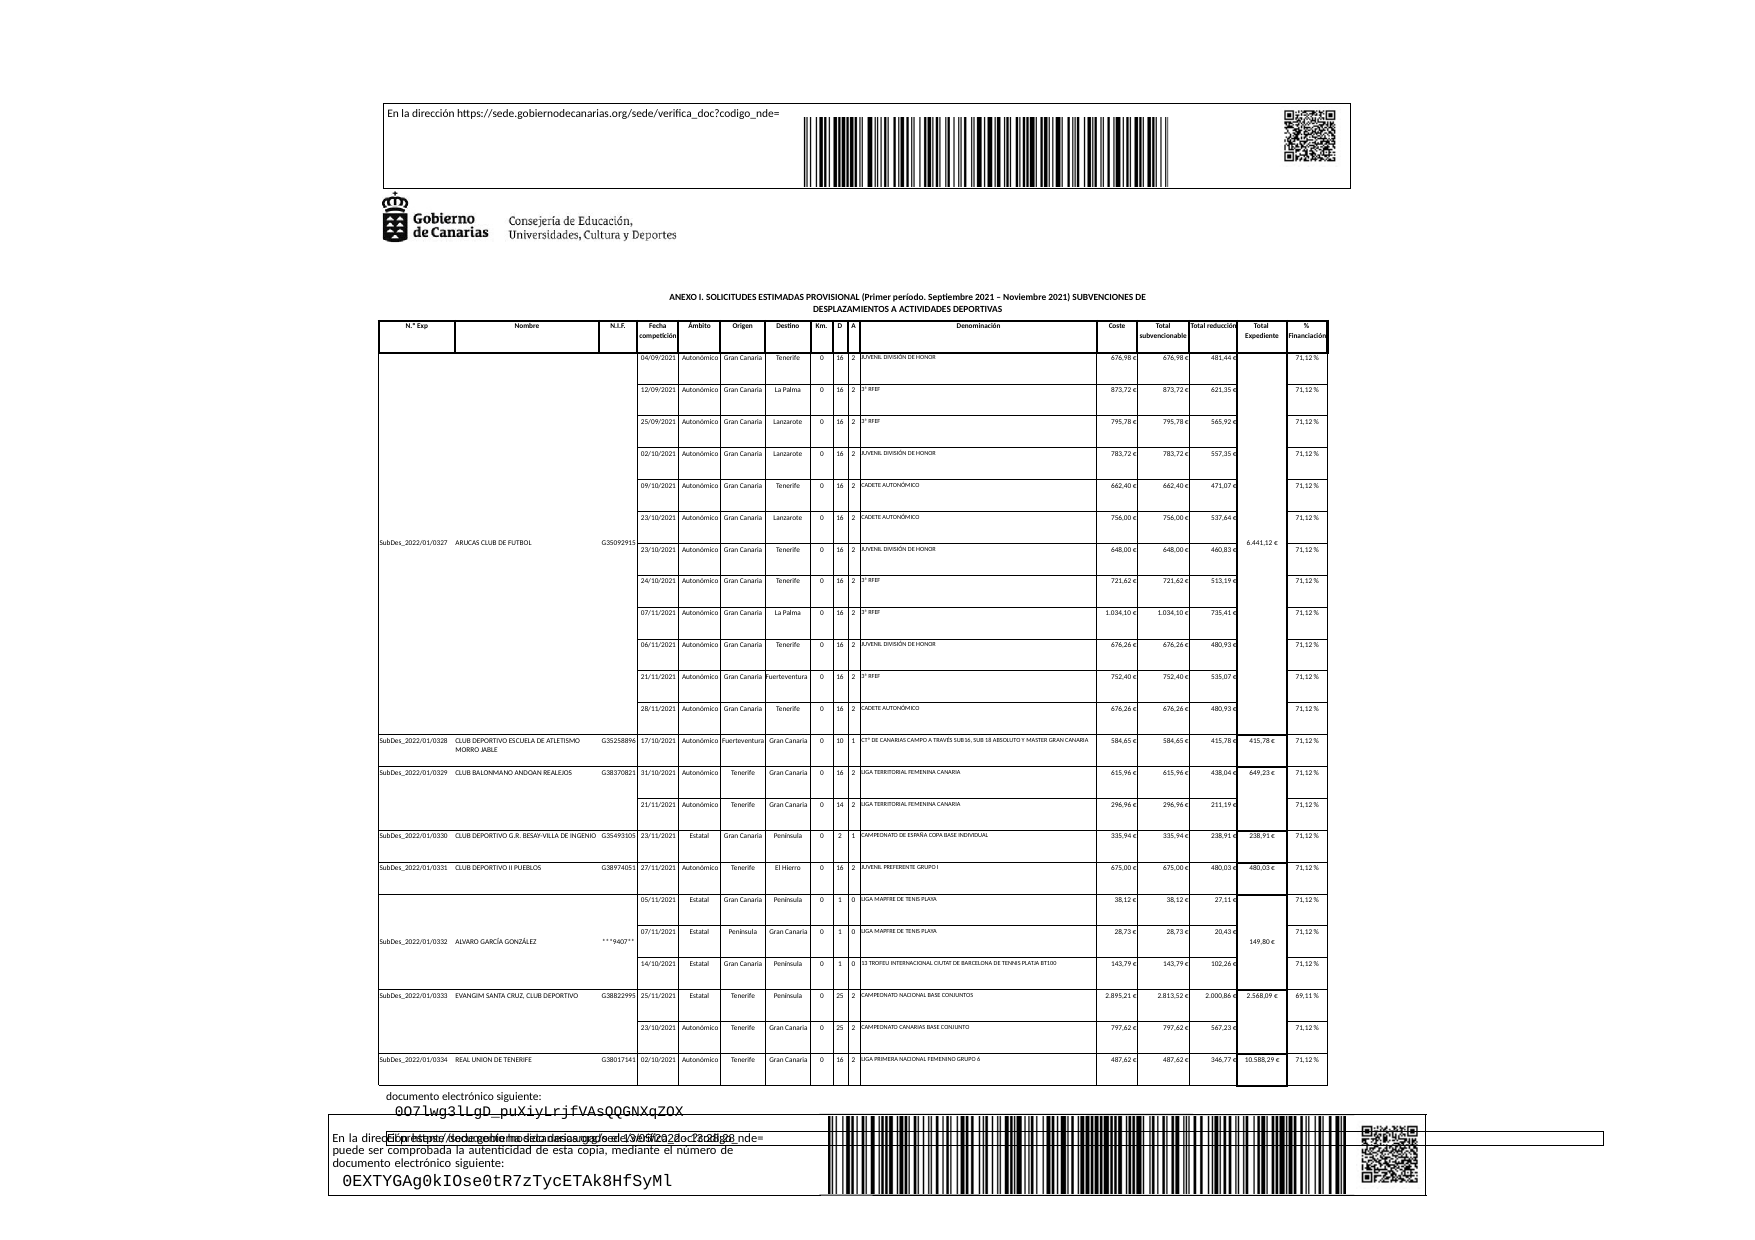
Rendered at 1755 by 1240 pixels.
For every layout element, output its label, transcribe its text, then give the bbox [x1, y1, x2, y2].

table_cell 662,40 € [1138, 480, 1189, 511]
table_cell 69,11 % [1288, 990, 1327, 1021]
table_cell [1328, 830, 1350, 862]
table_cell 27/11/2021 [638, 863, 678, 893]
table_cell Tenerife [721, 799, 765, 830]
table_cell 16 [834, 608, 848, 638]
table_cell 335,94 € [1097, 831, 1137, 862]
table_cell 662,40 € [1097, 480, 1137, 511]
table_cell 31/10/2021 [638, 767, 678, 798]
table_cell CAMPEONATO DE ESPAÑA COPA BASE INDIVIDUAL [861, 831, 1096, 862]
table_cell 71,12 % [1288, 544, 1327, 575]
table_cell 795,78 € [1138, 416, 1189, 447]
table_cell Lanzarote [766, 448, 810, 479]
table_cell 1 [834, 926, 848, 957]
table_cell 16 [834, 671, 848, 702]
table_cell Tenerife [766, 480, 810, 511]
table_cell Gran Canaria [721, 958, 765, 989]
table_cell 0 [811, 480, 833, 511]
table_cell 211,19 € [1190, 799, 1236, 830]
table_cell 2.813,52 € [1138, 990, 1189, 1021]
table_cell [1328, 384, 1350, 415]
table_cell [1328, 702, 1350, 734]
table_cell 0 [811, 448, 833, 479]
table_cell 2 [849, 863, 860, 893]
table_cell G35092915 [599, 354, 637, 734]
table_cell Tenerife [766, 576, 810, 607]
table_cell 487,62 € [1097, 1054, 1137, 1085]
table_cell 2 [849, 480, 860, 511]
table_cell 2 [849, 1054, 860, 1085]
table_cell La Palma [766, 608, 810, 638]
table_cell Fuerteventura [766, 671, 810, 702]
table_cell 721,62 € [1097, 576, 1137, 607]
table_cell Autonómico [679, 671, 720, 702]
table_cell 0 [811, 990, 833, 1021]
table_cell Península [721, 926, 765, 957]
table_header Origen [721, 322, 764, 352]
table_cell 3ª RFEF [861, 385, 1096, 415]
table_cell Gran Canaria [721, 895, 765, 925]
table_cell 71,12 % [1288, 895, 1327, 925]
table_cell [1328, 1021, 1350, 1053]
table_cell 2.895,21 € [1097, 990, 1137, 1021]
text ANEXO I. SOLICITUDES ESTIMADAS PROVISIONAL (Primer período. Septiembre 2021 – Noviembre 2021) SUBVENCIONES DE DESPLAZAMIENTOS A ACTIVIDADES DEPORTIVAS [666, 291, 1149, 315]
table_cell Gran Canaria [721, 671, 765, 702]
table_cell G38370821 [599, 767, 637, 830]
table_cell Estatal [679, 958, 720, 989]
table_cell G35258896 [599, 735, 637, 766]
table_cell 25/09/2021 [638, 416, 678, 447]
table_cell Tenerife [721, 767, 765, 798]
table_cell 02/10/2021 [638, 448, 678, 479]
table_cell 756,00 € [1138, 512, 1189, 543]
table_cell 1 [849, 831, 860, 862]
table_cell 21/11/2021 [638, 799, 678, 830]
table_cell 23/10/2021 [638, 512, 678, 543]
table_cell 14 [834, 799, 848, 830]
table_cell 535,07 € [1190, 671, 1236, 702]
table_cell 0 [811, 703, 833, 734]
table_cell 1 [849, 735, 860, 766]
table_cell CAMPEONATO NACIONAL BASE CONJUNTOS [861, 990, 1096, 1021]
table_cell [1328, 607, 1350, 638]
table_header Km. [812, 322, 832, 352]
table_cell Gran Canaria [721, 385, 765, 415]
table_cell Gran Canaria [721, 576, 765, 607]
table_cell 149,80 € [1238, 896, 1286, 989]
table_cell ALVARO GARCÍA GONZÁLEZ [455, 895, 599, 989]
table_cell 16 [834, 640, 848, 670]
table_cell Gran Canaria [766, 799, 810, 830]
table_cell 0 [811, 608, 833, 638]
table_cell Gran Canaria [721, 354, 765, 383]
table_cell 143,79 € [1097, 958, 1137, 989]
table_cell 2 [849, 799, 860, 830]
table_cell 13 TROFEU INTERNACIONAL CIUTAT DE BARCELONA DE TENNIS PLATJA BT100 [861, 958, 1096, 989]
table_header D [834, 322, 847, 352]
table_cell 2 [849, 608, 860, 638]
table_cell 346,77 € [1190, 1054, 1236, 1085]
table_cell 460,83 € [1190, 544, 1236, 575]
table_header Total Expediente [1238, 322, 1286, 352]
table_cell Gran Canaria [766, 926, 810, 957]
table_cell 16 [834, 1054, 848, 1085]
table_cell 71,12 % [1288, 735, 1327, 766]
table_cell 676,26 € [1097, 640, 1137, 670]
table_cell 2 [849, 544, 860, 575]
table_cell REAL UNION DE TENERIFE [455, 1054, 599, 1085]
table_cell LIGA TERRITORIAL FEMENINA CANARIA [861, 799, 1096, 830]
table_cell 1 [834, 958, 848, 989]
table_cell Tenerife [766, 640, 810, 670]
table_cell Lanzarote [766, 416, 810, 447]
table_cell La Palma [766, 385, 810, 415]
table_cell 24/10/2021 [638, 576, 678, 607]
table_cell 0 [811, 735, 833, 766]
table_cell 0 [811, 767, 833, 798]
table_cell CLUB DEPORTIVO G.R. BESAY-VILLA DE INGENIO [455, 831, 599, 862]
table_cell Gran Canaria [721, 608, 765, 638]
table_cell [1328, 1053, 1350, 1085]
table_cell [1168, 104, 1350, 188]
table_header N.º Exp [380, 322, 454, 352]
table_cell JUVENIL DIVISIÓN DE HONOR [861, 640, 1096, 670]
table_cell ***9407** [599, 895, 637, 989]
table_cell Autonómico [679, 448, 720, 479]
table_cell 07/11/2021 [638, 608, 678, 638]
table_cell 16 [834, 544, 848, 575]
table_cell 2 [849, 448, 860, 479]
table_cell 05/11/2021 [638, 895, 678, 925]
table_cell 14/10/2021 [638, 958, 678, 989]
table_header [1329, 320, 1350, 352]
table_cell 0 [811, 512, 833, 543]
table_cell 0 [811, 1054, 833, 1085]
table_cell 16 [834, 512, 848, 543]
table_cell 6.441,12 € [1238, 354, 1286, 734]
table_cell 2 [849, 576, 860, 607]
table_cell 873,72 € [1138, 385, 1189, 415]
table_cell 480,03 € [1190, 863, 1236, 893]
table_cell LIGA PRIMERA NACIONAL FEMENINO GRUPO 6 [861, 1054, 1096, 1085]
table_cell SubDes_2022/01/0329 [379, 767, 454, 830]
table_cell 649,23 € [1238, 768, 1286, 830]
table_cell 735,41 € [1190, 608, 1236, 638]
table_header A [849, 322, 859, 352]
table_cell 71,12 % [1288, 1054, 1327, 1085]
table_cell 2 [849, 512, 860, 543]
table_cell En la dirección https://sede.gobiernodecanarias.org/sede/verifica_doc?codigo_nde= [384, 104, 1168, 188]
table_cell CTº DE CANARIAS CAMPO A TRAVÉS SUB16, SUB 18 ABSOLUTO Y MASTER GRAN CANARIA [861, 735, 1096, 766]
table_cell CLUB DEPORTIVO ESCUELA DE ATLETISMO MORRO JABLE [455, 735, 599, 766]
table_cell Autonómico [679, 576, 720, 607]
table_cell 676,26 € [1138, 703, 1189, 734]
table_cell CADETE AUTONÓMICO [861, 480, 1096, 511]
table_cell SubDes_2022/01/0332 [379, 895, 454, 989]
table_cell 797,62 € [1138, 1022, 1189, 1053]
table_cell 0 [811, 354, 833, 383]
table_cell 71,12 % [1288, 512, 1327, 543]
table_cell 2.000,86 € [1190, 990, 1236, 1021]
table_cell Estatal [679, 990, 720, 1021]
table_cell Autonómico [679, 354, 720, 383]
table_cell 71,12 % [1288, 608, 1327, 638]
table_cell [1328, 447, 1350, 479]
table_cell 615,96 € [1138, 767, 1189, 798]
table_cell Autonómico [679, 608, 720, 638]
table_cell 20,43 € [1190, 926, 1236, 957]
table_cell 0 [849, 926, 860, 957]
table_cell 0 [811, 895, 833, 925]
table_cell 28,73 € [1138, 926, 1189, 957]
table_cell 438,04 € [1190, 767, 1236, 798]
table_cell 565,92 € [1190, 416, 1236, 447]
table_cell 783,72 € [1097, 448, 1137, 479]
table_cell 02/10/2021 [638, 1054, 678, 1085]
table_cell 3ª RFEF [861, 608, 1096, 638]
table_cell 0 [811, 385, 833, 415]
table_cell 23/10/2021 [638, 1022, 678, 1053]
table_cell Autonómico [679, 480, 720, 511]
table_cell 23/11/2021 [638, 831, 678, 862]
table_cell Estatal [679, 926, 720, 957]
table_cell [1328, 543, 1350, 575]
table_cell 537,64 € [1190, 512, 1236, 543]
table_cell 71,12 % [1288, 926, 1327, 957]
table_cell Tenerife [721, 1022, 765, 1053]
table_cell 675,00 € [1097, 863, 1137, 893]
table_header Total reducción [1190, 322, 1236, 352]
table_cell ARUCAS CLUB DE FUTBOL [455, 354, 599, 734]
table_cell 3ª RFEF [861, 671, 1096, 702]
table_cell [1328, 639, 1350, 670]
table_cell 3ª RFEF [861, 576, 1096, 607]
table_cell 481,44 € [1190, 354, 1236, 383]
table_cell 873,72 € [1097, 385, 1137, 415]
table_cell 16 [834, 703, 848, 734]
table_cell 2 [849, 385, 860, 415]
table_cell [1328, 925, 1350, 957]
table_cell G38017141 [599, 1054, 637, 1085]
table_cell 07/11/2021 [638, 926, 678, 957]
table_cell 17/10/2021 [638, 735, 678, 766]
table_cell Tenerife [766, 703, 810, 734]
table_cell Tenerife [721, 863, 765, 893]
table_cell Tenerife [721, 1054, 765, 1085]
table_cell LIGA TERRITORIAL FEMENINA CANARIA [861, 767, 1096, 798]
table_cell Península [766, 990, 810, 1021]
table_cell 71,12 % [1288, 958, 1327, 989]
table_cell 2 [849, 767, 860, 798]
table_cell 797,62 € [1097, 1022, 1137, 1053]
table_cell 648,00 € [1097, 544, 1137, 575]
table_cell 71,12 % [1288, 1022, 1327, 1053]
table_cell 557,35 € [1190, 448, 1236, 479]
table_cell 71,12 % [1288, 416, 1327, 447]
table_cell 2 [849, 703, 860, 734]
table_cell 648,00 € [1138, 544, 1189, 575]
table_cell G38822995 [599, 990, 637, 1053]
table_cell 415,78 € [1238, 736, 1286, 766]
table_cell 71,12 % [1288, 640, 1327, 670]
table_cell 71,12 % [1288, 385, 1327, 415]
table_cell 2 [849, 640, 860, 670]
table_cell Autonómico [679, 385, 720, 415]
table_cell 71,12 % [1288, 480, 1327, 511]
table_header Destino [766, 322, 810, 352]
table_cell SubDes_2022/01/0328 [379, 735, 454, 766]
table_cell JUVENIL DIVISIÓN DE HONOR [861, 544, 1096, 575]
table_cell Autonómico [679, 703, 720, 734]
table_cell 480,93 € [1190, 703, 1236, 734]
table_cell 0 [811, 831, 833, 862]
table_cell 12/09/2021 [638, 385, 678, 415]
table_cell 16 [834, 576, 848, 607]
table_cell [1328, 957, 1350, 989]
table_cell 2 [849, 990, 860, 1021]
table_cell Autonómico [679, 544, 720, 575]
table_cell 296,96 € [1097, 799, 1137, 830]
table_cell 38,12 € [1097, 895, 1137, 925]
table_cell Lanzarote [766, 512, 810, 543]
table_cell Gran Canaria [721, 416, 765, 447]
table_cell 2 [849, 671, 860, 702]
table_cell 25 [834, 1022, 848, 1053]
table_cell 06/11/2021 [638, 640, 678, 670]
table_cell 752,40 € [1097, 671, 1137, 702]
table_header Total subvencionable [1138, 322, 1188, 352]
table_cell Autonómico [679, 799, 720, 830]
table_cell 27,11 € [1190, 895, 1236, 925]
table_cell 0 [811, 926, 833, 957]
table_cell 28,73 € [1097, 926, 1137, 957]
table_cell 10 [834, 735, 848, 766]
table_cell 480,93 € [1190, 640, 1236, 670]
table_cell [1328, 511, 1350, 543]
table_cell 513,19 € [1190, 576, 1236, 607]
table_cell 756,00 € [1097, 512, 1137, 543]
table_cell Gran Canaria [721, 831, 765, 862]
table_cell 0 [811, 640, 833, 670]
table_cell [1328, 415, 1350, 447]
table_cell 16 [834, 480, 848, 511]
table_cell Autonómico [679, 735, 720, 766]
table_cell SubDes_2022/01/0330 [379, 831, 454, 862]
table_cell JUVENIL DIVISIÓN DE HONOR [861, 448, 1096, 479]
table_cell CAMPEONATO CANARIAS BASE CONJUNTO [861, 1022, 1096, 1053]
table_cell LIGA MAPFRE DE TENIS PLAYA [861, 926, 1096, 957]
table_cell Gran Canaria [766, 1022, 810, 1053]
table_cell SubDes_2022/01/0334 [379, 1054, 454, 1085]
table_cell Gran Canaria [766, 1054, 810, 1085]
table_cell JUVENIL PREFERENTE GRUPO I [861, 863, 1096, 893]
table_cell CADETE AUTONÓMICO [861, 512, 1096, 543]
table_cell Península [766, 831, 810, 862]
table_cell 238,91 € [1190, 831, 1236, 862]
table_cell 487,62 € [1138, 1054, 1189, 1085]
table_cell 0 [811, 544, 833, 575]
table_cell 567,23 € [1190, 1022, 1236, 1053]
table_cell 2 [849, 1022, 860, 1053]
table_cell El Hierro [766, 863, 810, 893]
table_cell 0 [811, 958, 833, 989]
table_cell Autonómico [679, 1054, 720, 1085]
table_cell LIGA MAPFRE DE TENIS PLAYA [861, 895, 1096, 925]
table_cell 621,35 € [1190, 385, 1236, 415]
table_cell 0 [811, 416, 833, 447]
table_cell 0 [849, 895, 860, 925]
table_cell [1328, 575, 1350, 607]
table_cell 296,96 € [1138, 799, 1189, 830]
table_cell G35493105 [599, 831, 637, 862]
table_cell 16 [834, 354, 848, 383]
table_header Coste [1098, 322, 1136, 352]
table_cell [1328, 766, 1350, 798]
table_cell CADETE AUTONÓMICO [861, 703, 1096, 734]
table_cell 415,78 € [1190, 735, 1236, 766]
table_header % Financiación [1288, 322, 1326, 352]
table_cell [1328, 989, 1350, 1021]
table_cell 143,79 € [1138, 958, 1189, 989]
table_cell 795,78 € [1097, 416, 1137, 447]
table_cell 2.568,09 € [1238, 991, 1286, 1053]
table_cell 0 [811, 863, 833, 893]
table_cell 752,40 € [1138, 671, 1189, 702]
table_cell 16 [834, 863, 848, 893]
table_cell Estatal [679, 895, 720, 925]
table_cell Tenerife [766, 544, 810, 575]
table_cell [1328, 862, 1350, 893]
table_cell 1.034,10 € [1097, 608, 1137, 638]
table_cell 0 [811, 799, 833, 830]
table_cell 480,03 € [1238, 864, 1286, 893]
table_cell 25 [834, 990, 848, 1021]
table_cell 71,12 % [1288, 831, 1327, 862]
table_cell CLUB DEPORTIVO II PUEBLOS [455, 863, 599, 893]
table_cell EVANGIM SANTA CRUZ, CLUB DEPORTIVO [455, 990, 599, 1053]
table_header Fecha competición [638, 322, 677, 352]
table_cell 71,12 % [1288, 767, 1327, 798]
table_cell Estatal [679, 831, 720, 862]
table_cell 16 [834, 385, 848, 415]
table_cell 335,94 € [1138, 831, 1189, 862]
table_cell 721,62 € [1138, 576, 1189, 607]
table_cell 676,98 € [1138, 354, 1189, 383]
table_cell 21/11/2021 [638, 671, 678, 702]
table_cell 3ª RFEF [861, 416, 1096, 447]
table_cell 16 [834, 767, 848, 798]
table_cell Tenerife [721, 990, 765, 1021]
table_cell 0 [811, 576, 833, 607]
table_cell Autonómico [679, 416, 720, 447]
table_cell 16 [834, 448, 848, 479]
table_cell Autonómico [679, 640, 720, 670]
table_cell 16 [834, 416, 848, 447]
table_cell Autonómico [679, 767, 720, 798]
table_cell 615,96 € [1097, 767, 1137, 798]
table_cell 2 [849, 354, 860, 383]
table_cell Gran Canaria [721, 544, 765, 575]
table_cell CLUB BALONMANO ANDOAN REALEJOS [455, 767, 599, 830]
table_cell SubDes_2022/01/0333 [379, 990, 454, 1053]
table_cell Tenerife [766, 354, 810, 383]
table_cell 0 [811, 671, 833, 702]
table_cell 0 [849, 958, 860, 989]
table_cell [1328, 734, 1350, 766]
table_cell 471,07 € [1190, 480, 1236, 511]
table_header Nombre [456, 322, 598, 352]
table_cell [1328, 798, 1350, 830]
table_cell Autonómico [679, 512, 720, 543]
table_cell SubDes_2022/01/0327 [379, 354, 454, 734]
table_cell [379, 103, 383, 188]
table_cell Autonómico [679, 863, 720, 893]
table_cell 102,26 € [1190, 958, 1236, 989]
table_cell Península [766, 895, 810, 925]
table_cell 23/10/2021 [638, 544, 678, 575]
table_cell 71,12 % [1288, 703, 1327, 734]
table_header Denominación [861, 322, 1096, 352]
table_cell [1328, 352, 1350, 383]
table_cell Fuerteventura [721, 735, 765, 766]
table_cell 04/09/2021 [638, 354, 678, 383]
table_cell Gran Canaria [766, 767, 810, 798]
table_cell SubDes_2022/01/0331 [379, 863, 454, 893]
table_cell 71,12 % [1288, 799, 1327, 830]
table_cell 584,65 € [1097, 735, 1137, 766]
table_header N.I.F. [600, 322, 636, 352]
table_cell Península [766, 958, 810, 989]
table_cell 676,26 € [1097, 703, 1137, 734]
table_cell Gran Canaria [721, 703, 765, 734]
table_cell 0 [811, 1022, 833, 1053]
table_cell 676,26 € [1138, 640, 1189, 670]
table_cell 71,12 % [1288, 671, 1327, 702]
table_cell 675,00 € [1138, 863, 1189, 893]
table_cell 71,12 % [1288, 576, 1327, 607]
table_cell 2 [849, 416, 860, 447]
table_cell [1328, 479, 1350, 511]
table_cell 1 [834, 895, 848, 925]
table_cell 1.034,10 € [1138, 608, 1189, 638]
table_cell 71,12 % [1288, 448, 1327, 479]
table_cell 71,12 % [1288, 354, 1327, 383]
table_cell Gran Canaria [721, 640, 765, 670]
table_cell 10.588,29 € [1238, 1055, 1286, 1085]
table_cell 783,72 € [1138, 448, 1189, 479]
table_cell [1328, 670, 1350, 702]
table_cell 238,91 € [1238, 832, 1286, 862]
table_cell G38974051 [599, 863, 637, 893]
table_cell Gran Canaria [721, 512, 765, 543]
table_cell Gran Canaria [766, 735, 810, 766]
table_cell JUVENIL DIVISIÓN DE HONOR [861, 354, 1096, 383]
table_cell 38,12 € [1138, 895, 1189, 925]
table_cell 71,12 % [1288, 863, 1327, 893]
table_cell [1328, 894, 1350, 925]
table_cell 28/11/2021 [638, 703, 678, 734]
table_cell Gran Canaria [721, 448, 765, 479]
table_cell 25/11/2021 [638, 990, 678, 1021]
table_cell 09/10/2021 [638, 480, 678, 511]
table_cell 676,98 € [1097, 354, 1137, 383]
table_cell 2 [834, 831, 848, 862]
table_cell Gran Canaria [721, 480, 765, 511]
table_header Ámbito [679, 322, 719, 352]
table_cell 584,65 € [1138, 735, 1189, 766]
table_cell Autonómico [679, 1022, 720, 1053]
